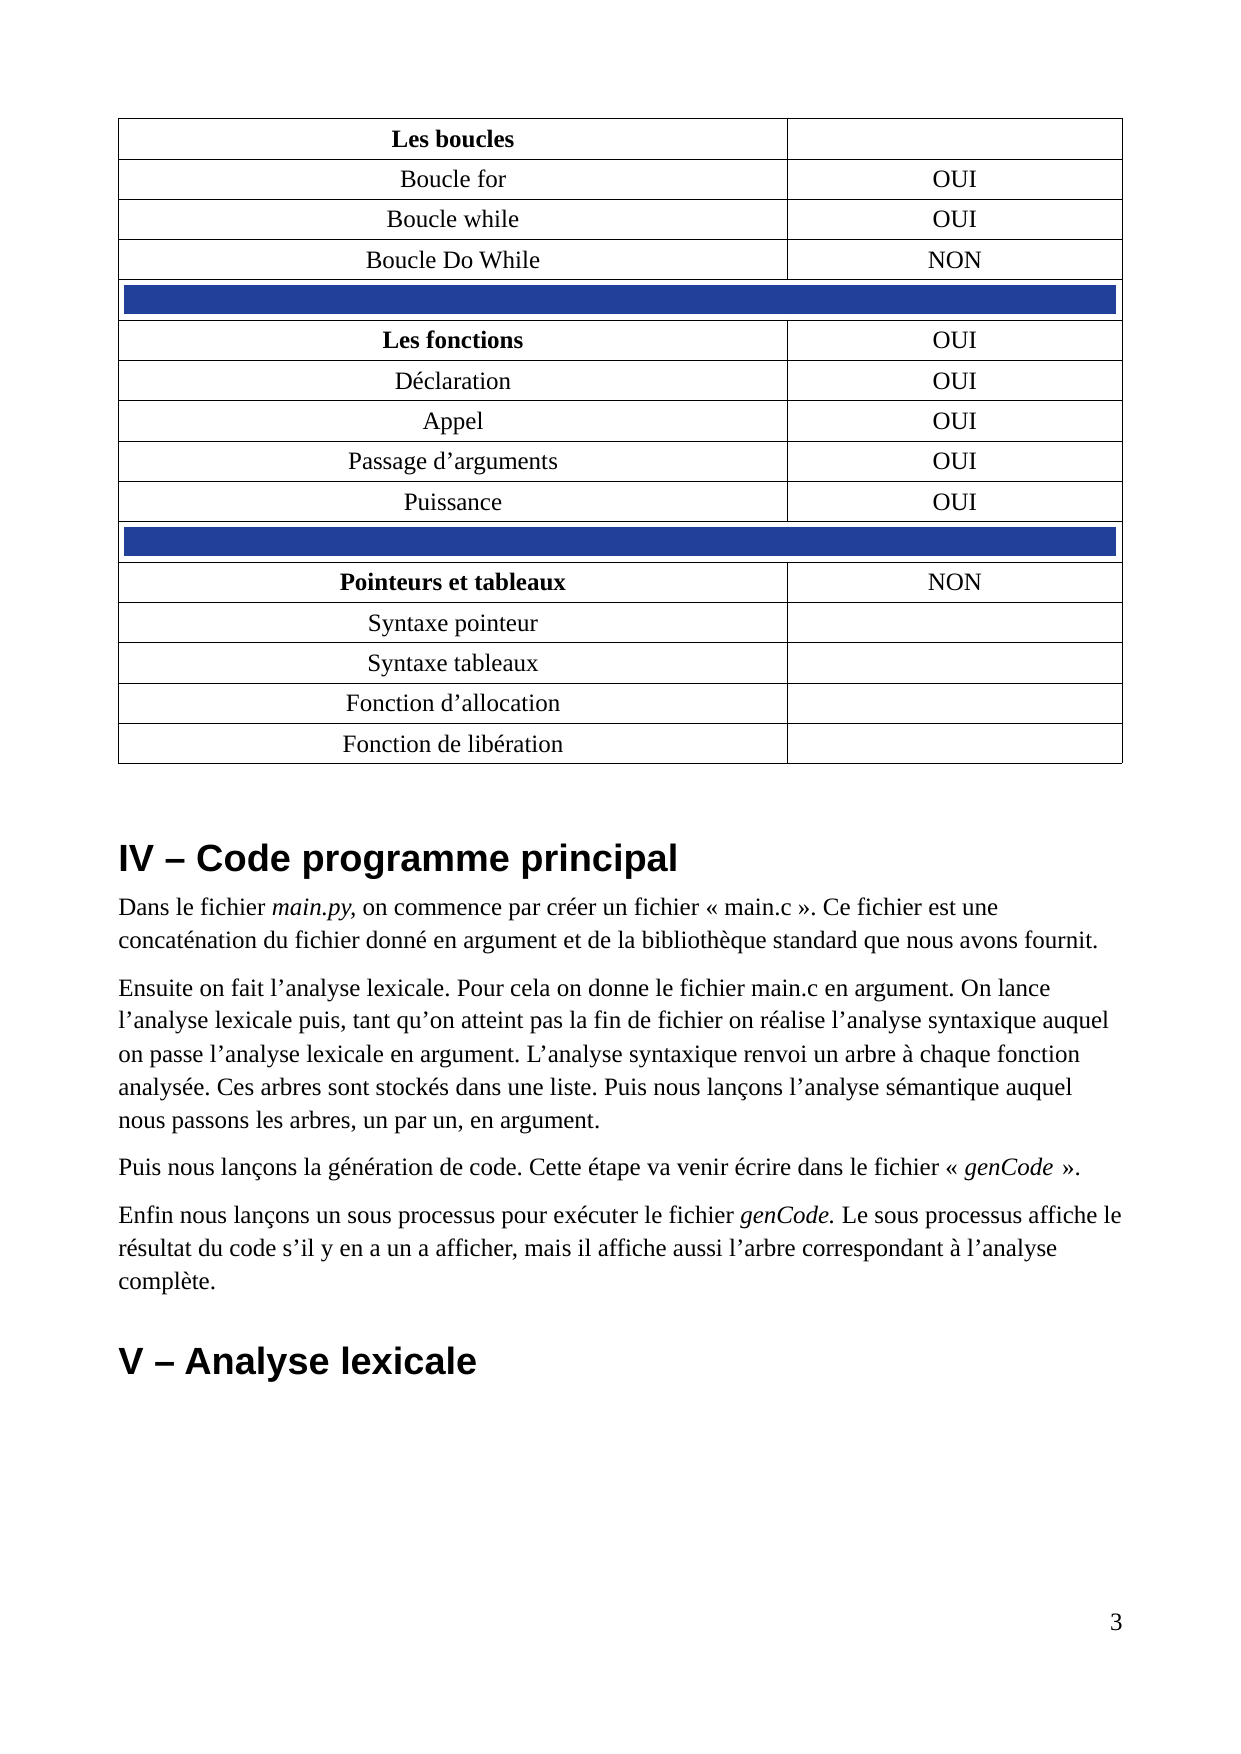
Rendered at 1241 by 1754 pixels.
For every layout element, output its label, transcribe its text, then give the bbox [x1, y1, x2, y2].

text Ensuite on fait l’analyse lexicale. Pour cela on donne le fichier main.c en argument. On lance l’analyse lexicale puis, tant qu’on atteint pas la fin de fichier on réalise l’analyse syntaxique auquel on passe l’analyse lexicale en argument. L’analyse syntaxique renvoi un arbre à chaque fonction analysée. Ces arbres sont stockés dans une liste. Puis nous lançons l’analyse sémantique auquel nous passons les arbres, un par un, en argument. [118, 973, 1122, 1133]
table_cell Boucle Do While [119, 240, 787, 279]
table_cell OUI [788, 442, 1122, 481]
table_cell OUI [788, 160, 1122, 199]
table_cell [788, 119, 1122, 158]
table_cell [788, 684, 1122, 723]
table_cell [788, 603, 1122, 642]
table_cell [119, 522, 1122, 562]
table_cell Déclaration [119, 361, 787, 400]
table_cell OUI [788, 401, 1122, 441]
table_cell NON [788, 240, 1122, 279]
table_cell Pointeurs et tableaux [119, 563, 787, 602]
table_cell OUI [788, 482, 1122, 521]
subtitle V – Analyse lexicale [118, 1338, 1122, 1382]
table_cell OUI [788, 200, 1122, 239]
table_cell [119, 280, 1122, 320]
subtitle IV – Code programme principal [118, 836, 1122, 879]
table_cell Puissance [119, 482, 787, 521]
table_cell Passage d’arguments [119, 442, 787, 481]
table_cell OUI [788, 361, 1122, 400]
table_cell [788, 643, 1122, 682]
table_cell Syntaxe pointeur [119, 603, 787, 642]
table_cell Fonction de libération [119, 724, 787, 763]
table_cell [788, 724, 1122, 763]
table_cell Les fonctions [119, 321, 787, 360]
text Puis nous lançons la génération de code. Cette étape va venir écrire dans le fichier « genCode ». [118, 1152, 1122, 1181]
table_cell Syntaxe tableaux [119, 643, 787, 682]
text Enfin nous lançons un sous processus pour exécuter le fichier genCode. Le sous processus affiche le résultat du code s’il y en a un a afficher, mais il affiche aussi l’arbre correspondant à l’analyse complète. [118, 1200, 1122, 1295]
table_cell Boucle while [119, 200, 787, 239]
table_cell Fonction d’allocation [119, 684, 787, 723]
table_cell OUI [788, 321, 1122, 360]
table_cell Les boucles [119, 119, 787, 158]
text Dans le fichier main.py, on commence par créer un fichier « main.c ». Ce fichier est une concaténation du fichier donné en argument et de la bibliothèque standard que nous avons fournit. [118, 892, 1122, 954]
table_cell NON [788, 563, 1122, 602]
table_cell Appel [119, 401, 787, 441]
table_cell Boucle for [119, 160, 787, 199]
